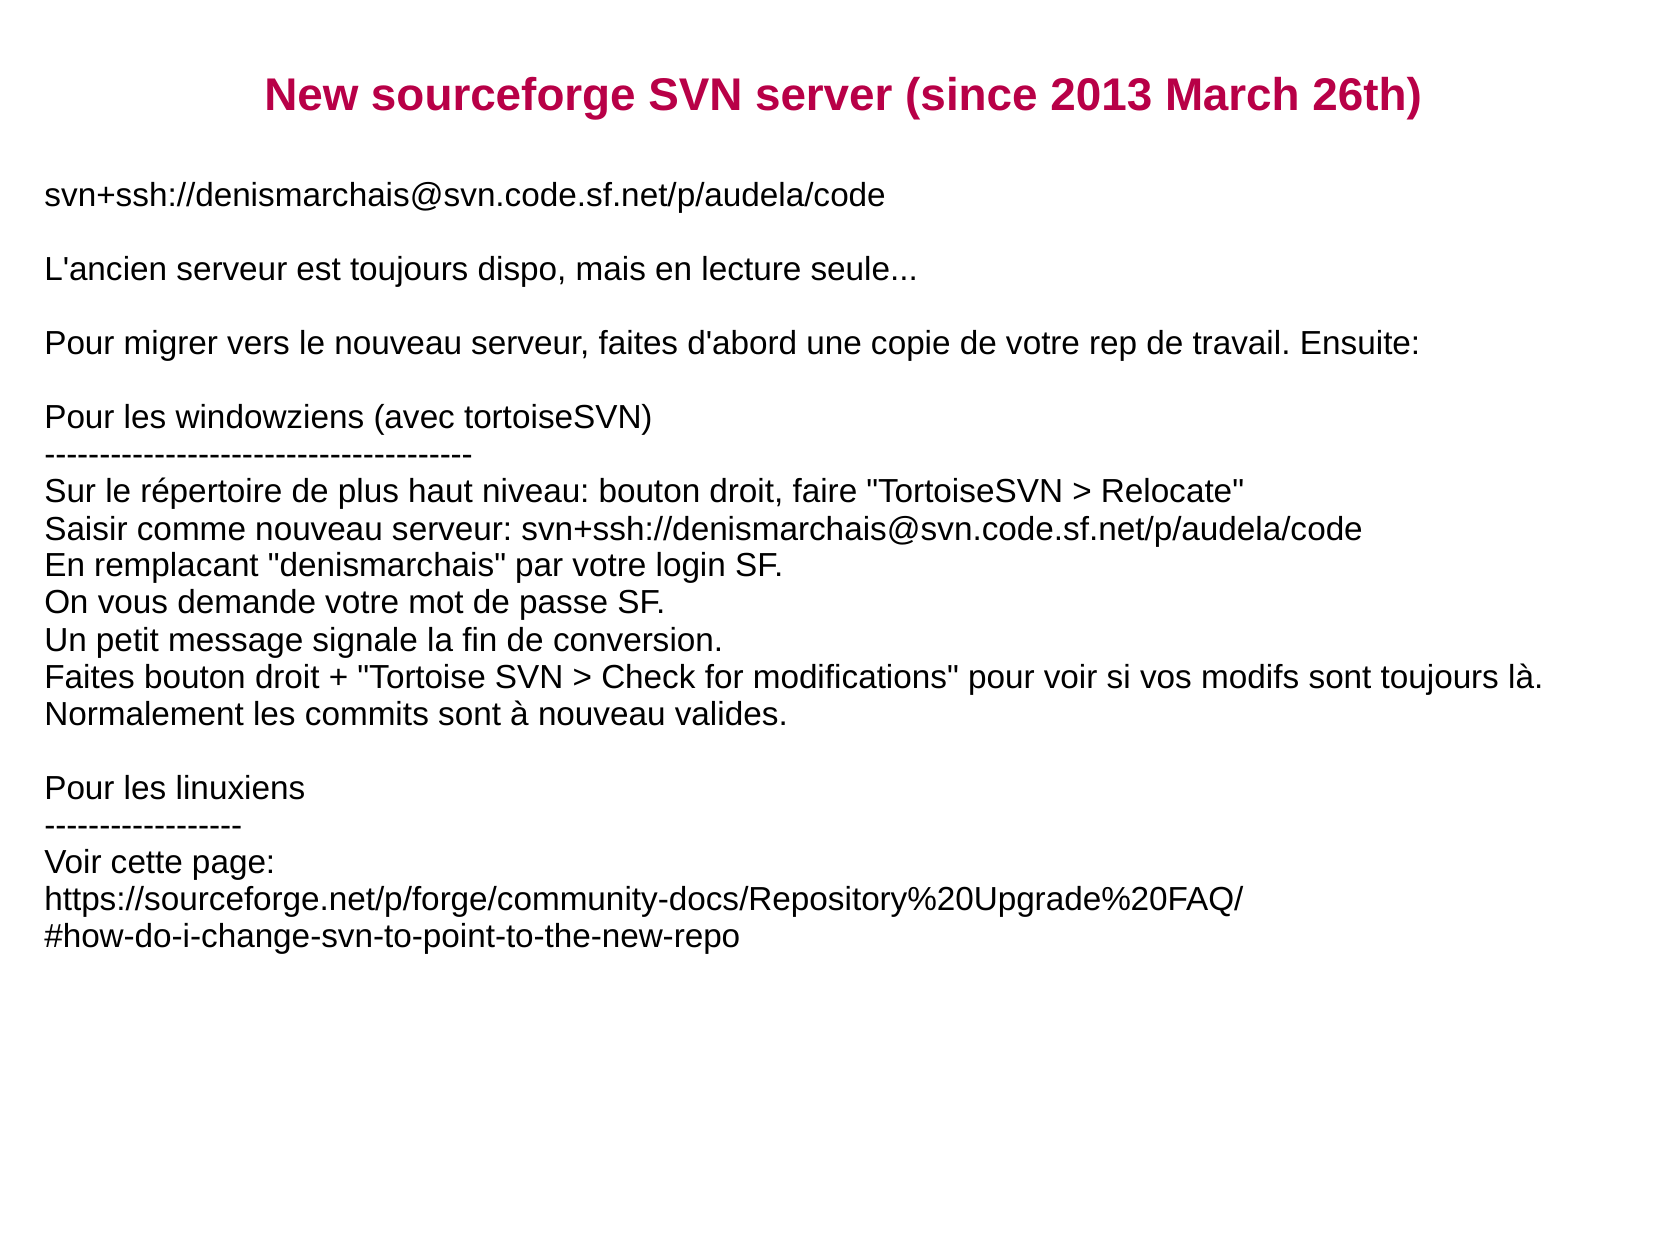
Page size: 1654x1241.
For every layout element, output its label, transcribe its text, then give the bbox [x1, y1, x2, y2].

text_box svn+ssh://denismarchais@svn.code.sf.net/p/audela/code L'ancien serveur est toujours dispo, mais en lecture seule... Pour migrer vers le nouveau serveur, faites d'abord une copie de votre rep de travail. Ensuite: Pour les windowziens (avec tortoiseSVN) --------------------------------------- Sur le répertoire de plus haut niveau: bouton droit, faire "TortoiseSVN > Relocate" Saisir comme nouveau serveur: svn+ssh://denismarchais@svn.code.sf.net/p/audela/code En remplacant "denismarchais" par votre login SF. On vous demande votre mot de passe SF. Un petit message signale la fin de conversion. Faites bouton droit + "Tortoise SVN > Check for modifications" pour voir si vos modifs sont toujours là. Normalement les commits sont à nouveau valides. Pour les linuxiens ------------------ Voir cette page: https://sourceforge.net/p/forge/community-docs/Repository%20Upgrade%20FAQ/ #how-do-i-change-svn-to-point-to-the-new-repo [29, 169, 1561, 1042]
text_box New sourceforge SVN server (since 2013 March 26th) [249, 61, 1439, 129]
